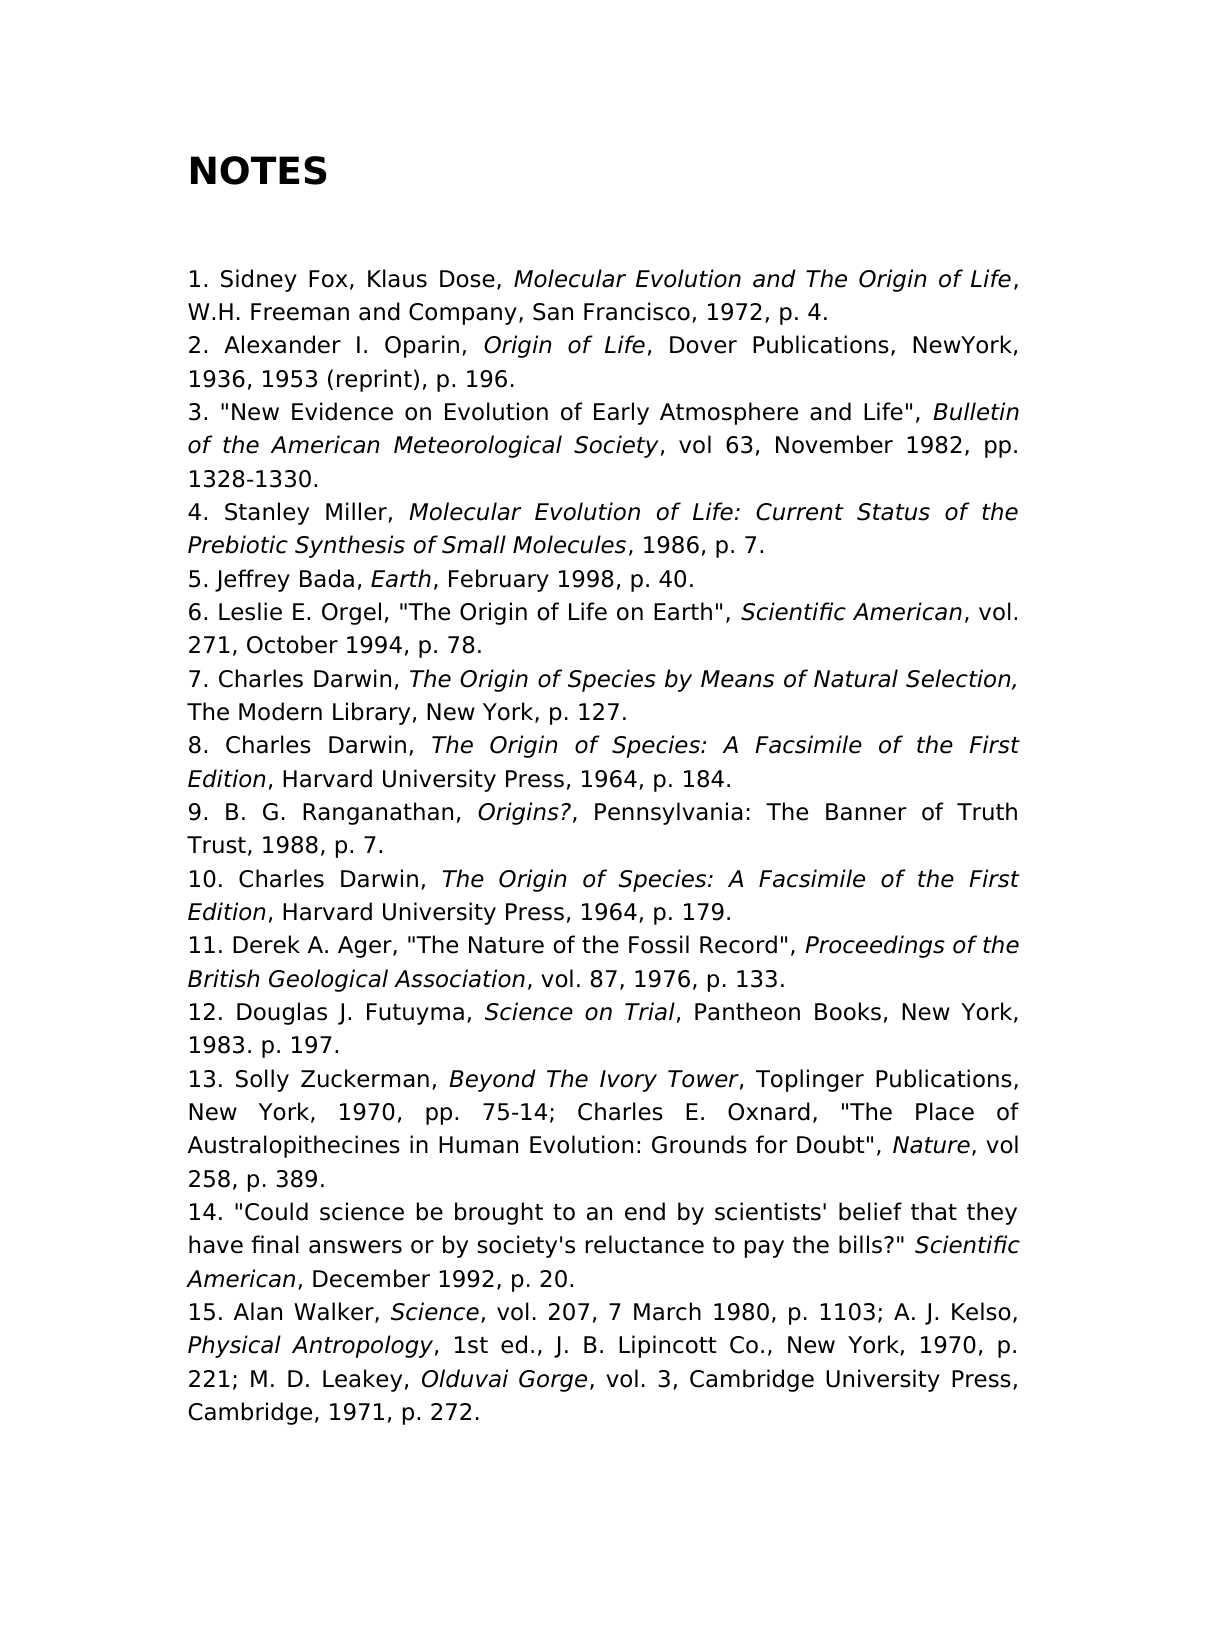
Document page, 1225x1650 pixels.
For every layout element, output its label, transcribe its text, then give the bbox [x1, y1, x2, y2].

text 12. Douglas J. Futuyma, Science on Trial, Pantheon Books, New York, 1983. p. 197. [187, 994, 1020, 1060]
text 11. Derek A. Ager, "The Nature of the Fossil Record", Proceedings of the British Geological Association, vol. 87, 1976, p. 133. [187, 927, 1020, 994]
text 9. B. G. Ranganathan, Origins?, Pennsylvania: The Banner of Truth Trust, 1988, p. 7. [187, 794, 1020, 860]
text 15. Alan Walker, Science, vol. 207, 7 March 1980, p. 1103; A. J. Kelso, Physical Antropology, 1st ed., J. B. Lipincott Co., New York, 1970, p. 221; M. D. Leakey, Olduvai Gorge, vol. 3, Cambridge University Press, Cambridge, 1971, p. 272. [187, 1294, 1020, 1427]
text 1. Sidney Fox, Klaus Dose, Molecular Evolution and The Origin of Life, W.H. Freeman and Company, San Francisco, 1972, p. 4. [187, 260, 1020, 327]
text 6. Leslie E. Orgel, "The Origin of Life on Earth", Scientific American, vol. 271, October 1994, p. 78. [187, 594, 1020, 660]
text 13. Solly Zuckerman, Beyond The Ivory Tower, Toplinger Publications, New York, 1970, pp. 75-14; Charles E. Oxnard, "The Place of Australopithecines in Human Evolution: Grounds for Doubt", Nature, vol 258, p. 389. [187, 1060, 1020, 1194]
text 14. "Could science be brought to an end by scientists' belief that they have final answers or by society's reluctance to pay the bills?" Scientific American, December 1992, p. 20. [187, 1194, 1020, 1294]
text 10. Charles Darwin, The Origin of Species: A Facsimile of the First Edition, Harvard University Press, 1964, p. 179. [187, 860, 1020, 927]
text 8. Charles Darwin, The Origin of Species: A Facsimile of the First Edition, Harvard University Press, 1964, p. 184. [187, 727, 1020, 794]
text 5. Jeffrey Bada, Earth, February 1998, p. 40. [187, 560, 1020, 594]
text 4. Stanley Miller, Molecular Evolution of Life: Current Status of the Prebiotic Synthesis of Small Molecules, 1986, p. 7. [187, 494, 1020, 560]
text 3. "New Evidence on Evolution of Early Atmosphere and Life", Bulletin of the American Meteorological Society, vol 63, November 1982, pp. 1328-1330. [187, 394, 1020, 494]
text 7. Charles Darwin, The Origin of Species by Means of Natural Selection, The Modern Library, New York, p. 127. [187, 660, 1020, 727]
text 2. Alexander I. Oparin, Origin of Life, Dover Publications, NewYork, 1936, 1953 (reprint), p. 196. [187, 327, 1020, 394]
text NOTES [187, 150, 1020, 194]
